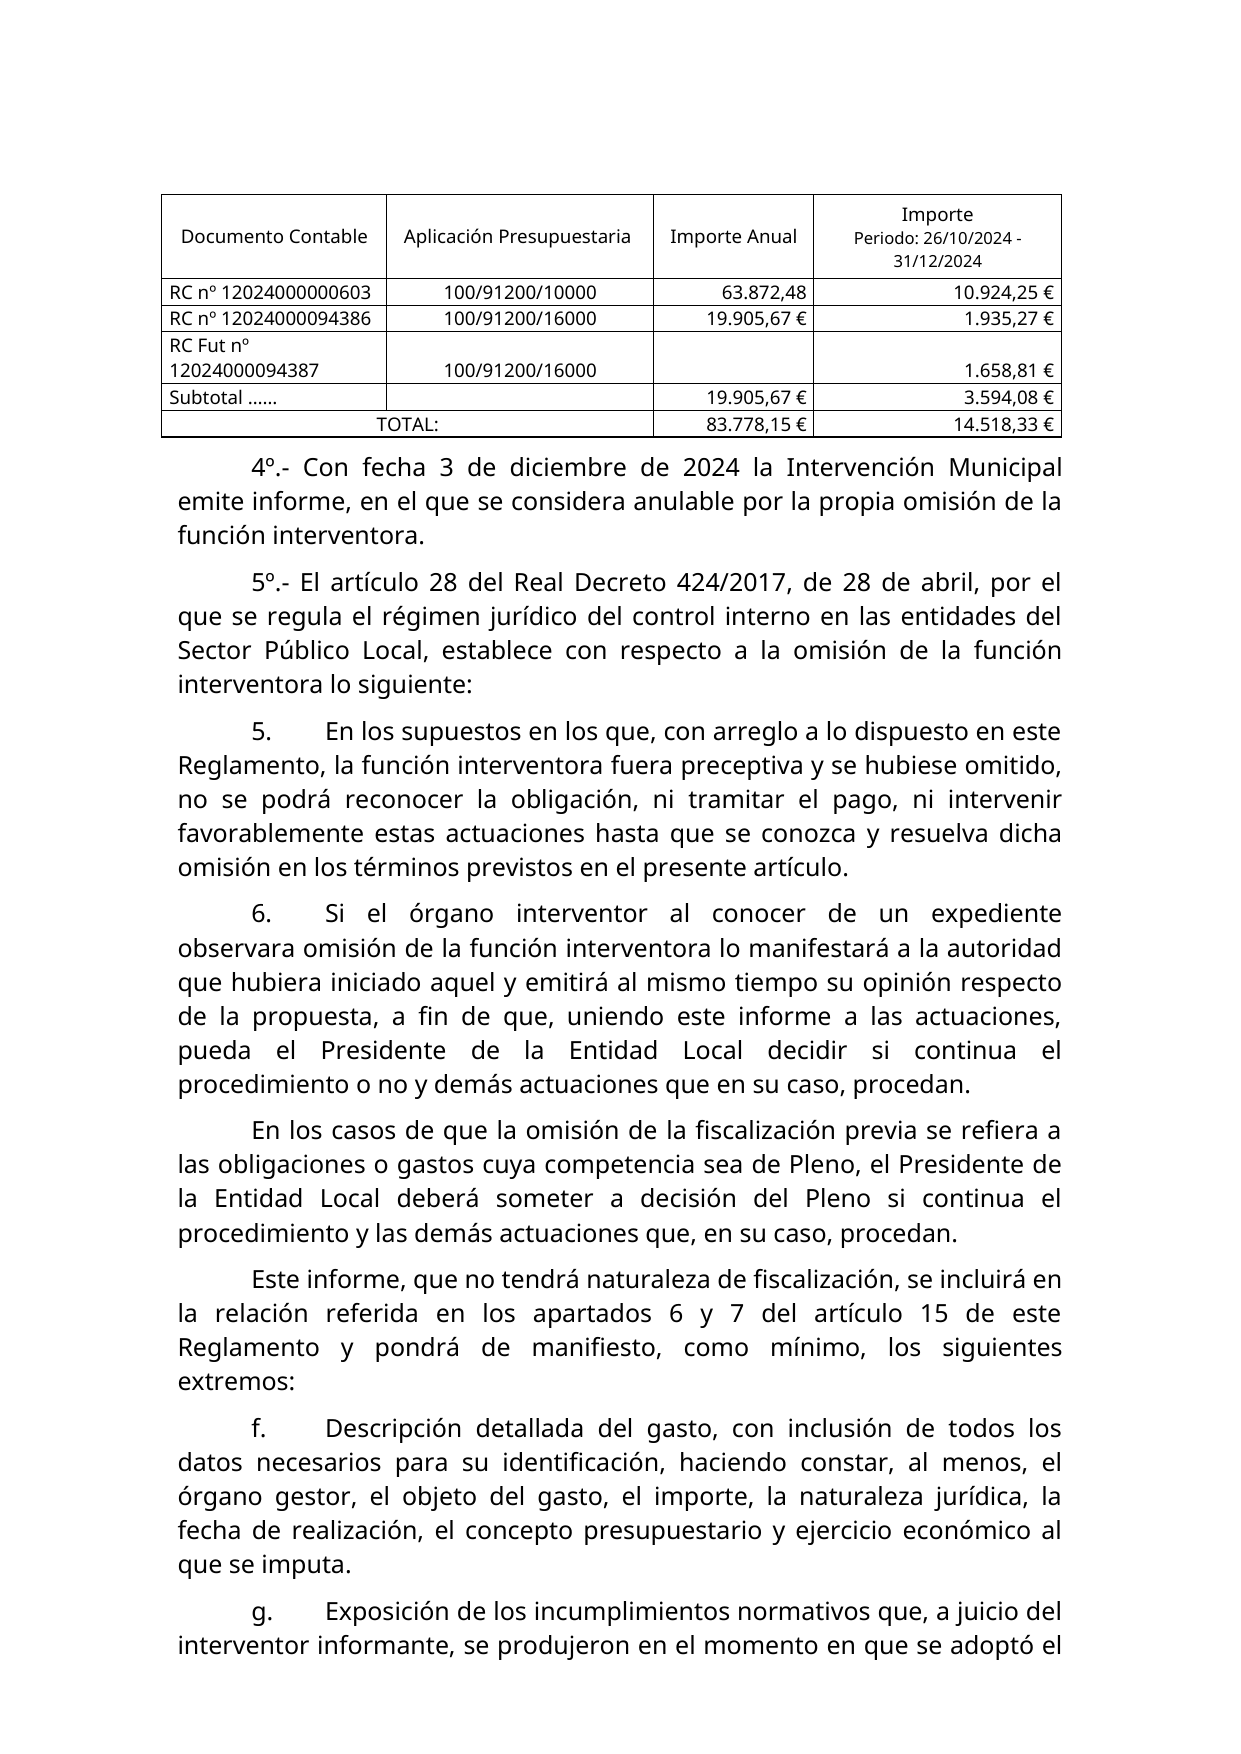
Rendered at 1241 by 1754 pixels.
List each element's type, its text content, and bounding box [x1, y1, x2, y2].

list Descripción detallada del gasto, con inclusión de todos los datos necesarios para su identificación, haciendo constar, al menos, el órgano gestor, el objeto del gasto, el importe, la naturaleza jurídica, la fecha de realización, el concepto presupuestario y ejercicio económico al que se imputa. [177, 1411, 1063, 1581]
table_header Documento Contable [162, 195, 386, 278]
table_cell 1.658,81 € [814, 332, 1061, 383]
text Este informe, que no tendrá naturaleza de fiscalización, se incluirá en la relación referida en los apartados 6 y 7 del artículo 15 de este Reglamento y pondrá de manifiesto, como mínimo, los siguientes extremos: [177, 1262, 1063, 1398]
table_header Aplicación Presupuestaria [387, 195, 653, 278]
table_cell 100/91200/16000 [387, 332, 653, 383]
table_header Importe Periodo: 26/10/2024 - 31/12/2024 [814, 195, 1061, 278]
table_cell Subtotal …… [162, 384, 386, 410]
list Exposición de los incumplimientos normativos que, a juicio del interventor informante, se produjeron en el momento en que se adoptó el [177, 1593, 1063, 1661]
table_cell RC nº 12024000000603 [162, 279, 386, 304]
table_cell RC nº 12024000094386 [162, 306, 386, 331]
table_cell 3.594,08 € [814, 384, 1061, 410]
table_cell 100/91200/10000 [387, 279, 653, 304]
table_cell [387, 384, 653, 410]
text 4º.- Con fecha 3 de diciembre de 2024 la Intervención Municipal emite informe, en el que se considera anulable por la propia omisión de la función interventora. [177, 450, 1063, 552]
table_cell TOTAL: [162, 411, 653, 436]
table_cell 14.518,33 € [814, 411, 1061, 436]
table_cell [1062, 331, 1078, 383]
table_cell 100/91200/16000 [387, 306, 653, 331]
table_cell [654, 332, 813, 383]
table_cell 83.778,15 € [654, 411, 813, 436]
table_cell [1062, 305, 1078, 331]
table_header Importe Anual [654, 195, 813, 278]
table_cell [1062, 410, 1078, 436]
list Si el órgano interventor al conocer de un expediente observara omisión de la función interventora lo manifestará a la autoridad que hubiera iniciado aquel y emitirá al mismo tiempo su opinión respecto de la propuesta, a fin de que, uniendo este informe a las actuaciones, pueda el Presidente de la Entidad Local decidir si continua el procedimiento o no y demás actuaciones que en su caso, procedan. [177, 896, 1063, 1101]
table_header [1062, 194, 1078, 226]
text En los casos de que la omisión de la fiscalización previa se refiera a las obligaciones o gastos cuya competencia sea de Pleno, el Presidente de la Entidad Local deberá someter a decisión del Pleno si continua el procedimiento y las demás actuaciones que, en su caso, procedan. [177, 1113, 1063, 1249]
table_cell 1.935,27 € [814, 306, 1061, 331]
list En los supuestos en los que, con arreglo a lo dispuesto en este Reglamento, la función interventora fuera preceptiva y se hubiese omitido, no se podrá reconocer la obligación, ni tramitar el pago, ni intervenir favorablemente estas actuaciones hasta que se conozca y resuelva dicha omisión en los términos previstos en el presente artículo. [177, 713, 1063, 884]
table_cell 10.924,25 € [814, 279, 1061, 304]
table_cell RC Fut nº 12024000094387 [162, 332, 386, 383]
table_cell 19.905,67 € [654, 384, 813, 410]
table_cell 63.872,48 [654, 279, 813, 304]
table_cell [1062, 278, 1078, 304]
table_cell 19.905,67 € [654, 306, 813, 331]
table_cell [1062, 226, 1078, 278]
table_cell [1062, 383, 1078, 410]
text 5º.- El artículo 28 del Real Decreto 424/2017, de 28 de abril, por el que se regula el régimen jurídico del control interno en las entidades del Sector Público Local, establece con respecto a la omisión de la función interventora lo siguiente: [177, 564, 1063, 701]
